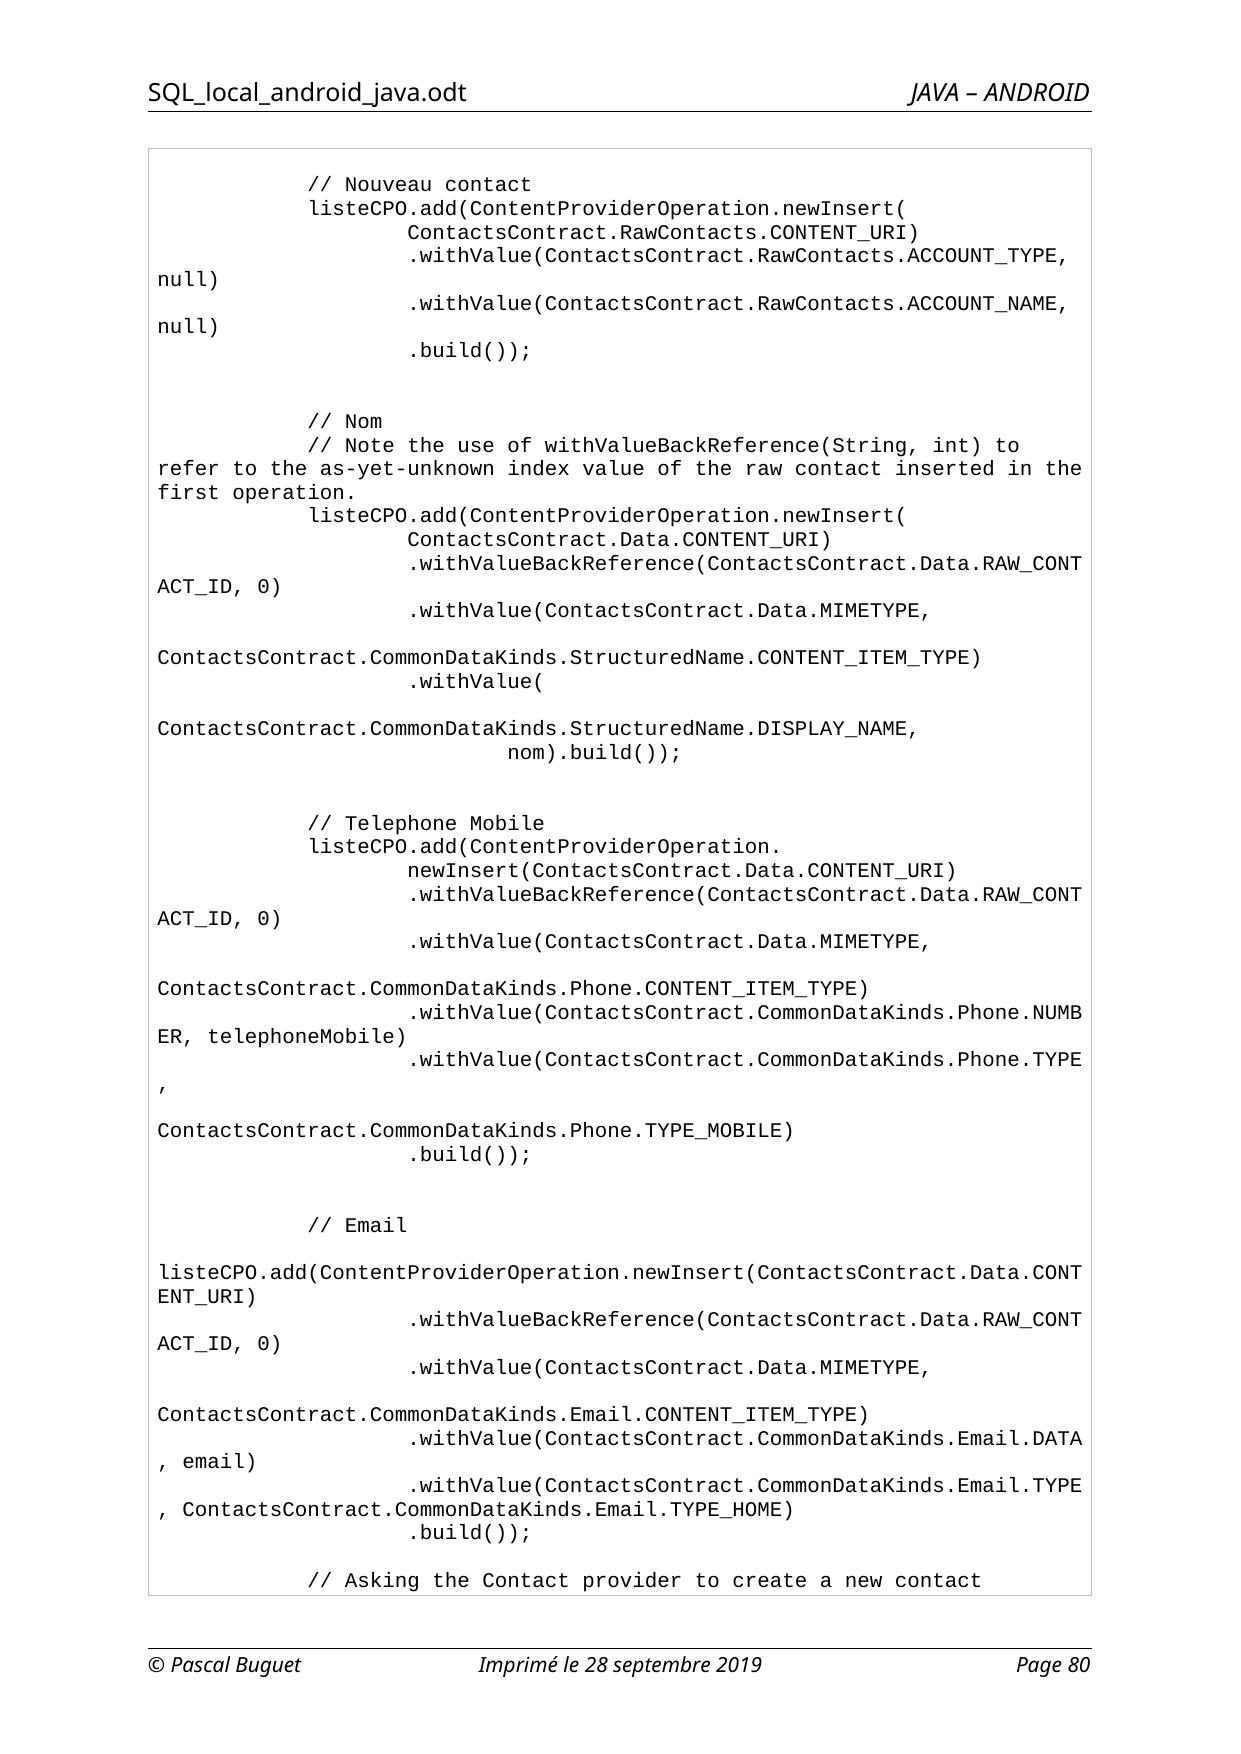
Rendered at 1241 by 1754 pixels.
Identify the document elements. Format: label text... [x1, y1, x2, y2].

text // Nouveau contact [149, 171, 1091, 195]
text // Asking the Contact provider to create a new contact [149, 1566, 1091, 1595]
text .withValue(ContactsContract.RawContacts.ACCOUNT_NAME, null) [149, 289, 1091, 337]
text .withValueBackReference(ContactsContract.Data.RAW_CONTACT_ID, 0) [149, 1306, 1091, 1354]
text ContactsContract.RawContacts.CONTENT_URI) [149, 219, 1091, 242]
text listeCPO.add(ContentProviderOperation.newInsert( [149, 502, 1091, 526]
text .withValue(ContactsContract.RawContacts.ACCOUNT_TYPE, null) [149, 242, 1091, 289]
text .withValue(ContactsContract.CommonDataKinds.Email.DATA, email) [149, 1424, 1091, 1472]
text .withValue(ContactsContract.Data.MIMETYPE, [149, 1354, 1091, 1377]
text nom).build()); [149, 739, 1091, 762]
text newInsert(ContactsContract.Data.CONTENT_URI) [149, 857, 1091, 881]
text .withValue(ContactsContract.CommonDataKinds.Email.TYPE, ContactsContract.CommonDataKinds.Email.TYPE_HOME) [149, 1472, 1091, 1519]
text .build()); [149, 1141, 1091, 1164]
text ContactsContract.CommonDataKinds.Phone.CONTENT_ITEM_TYPE) [149, 952, 1091, 999]
text .withValue(ContactsContract.Data.MIMETYPE, [149, 928, 1091, 952]
text ContactsContract.CommonDataKinds.Email.CONTENT_ITEM_TYPE) [149, 1377, 1091, 1424]
text // Nom [149, 408, 1091, 431]
text ContactsContract.CommonDataKinds.StructuredName.CONTENT_ITEM_TYPE) [149, 621, 1091, 668]
text // Email [149, 1212, 1091, 1235]
text .withValueBackReference(ContactsContract.Data.RAW_CONTACT_ID, 0) [149, 881, 1091, 928]
text ContactsContract.CommonDataKinds.Phone.TYPE_MOBILE) [149, 1093, 1091, 1141]
text .build()); [149, 1519, 1091, 1543]
text .withValue(ContactsContract.CommonDataKinds.Phone.TYPE, [149, 1046, 1091, 1093]
text .build()); [149, 337, 1091, 361]
text .withValueBackReference(ContactsContract.Data.RAW_CONTACT_ID, 0) [149, 550, 1091, 597]
text ContactsContract.Data.CONTENT_URI) [149, 526, 1091, 550]
text listeCPO.add(ContentProviderOperation. [149, 833, 1091, 857]
text ContactsContract.CommonDataKinds.StructuredName.DISPLAY_NAME, [149, 692, 1091, 739]
text listeCPO.add(ContentProviderOperation.newInsert( [149, 195, 1091, 219]
text // Note the use of withValueBackReference(String, int) to refer to the as-yet-unknown index value of the raw contact inserted in the first operation. [149, 431, 1091, 502]
text .withValue(ContactsContract.Data.MIMETYPE, [149, 597, 1091, 621]
text listeCPO.add(ContentProviderOperation.newInsert(ContactsContract.Data.CONTENT_URI) [149, 1235, 1091, 1306]
text // Telephone Mobile [149, 810, 1091, 833]
text .withValue(ContactsContract.CommonDataKinds.Phone.NUMBER, telephoneMobile) [149, 999, 1091, 1046]
text .withValue( [149, 668, 1091, 692]
